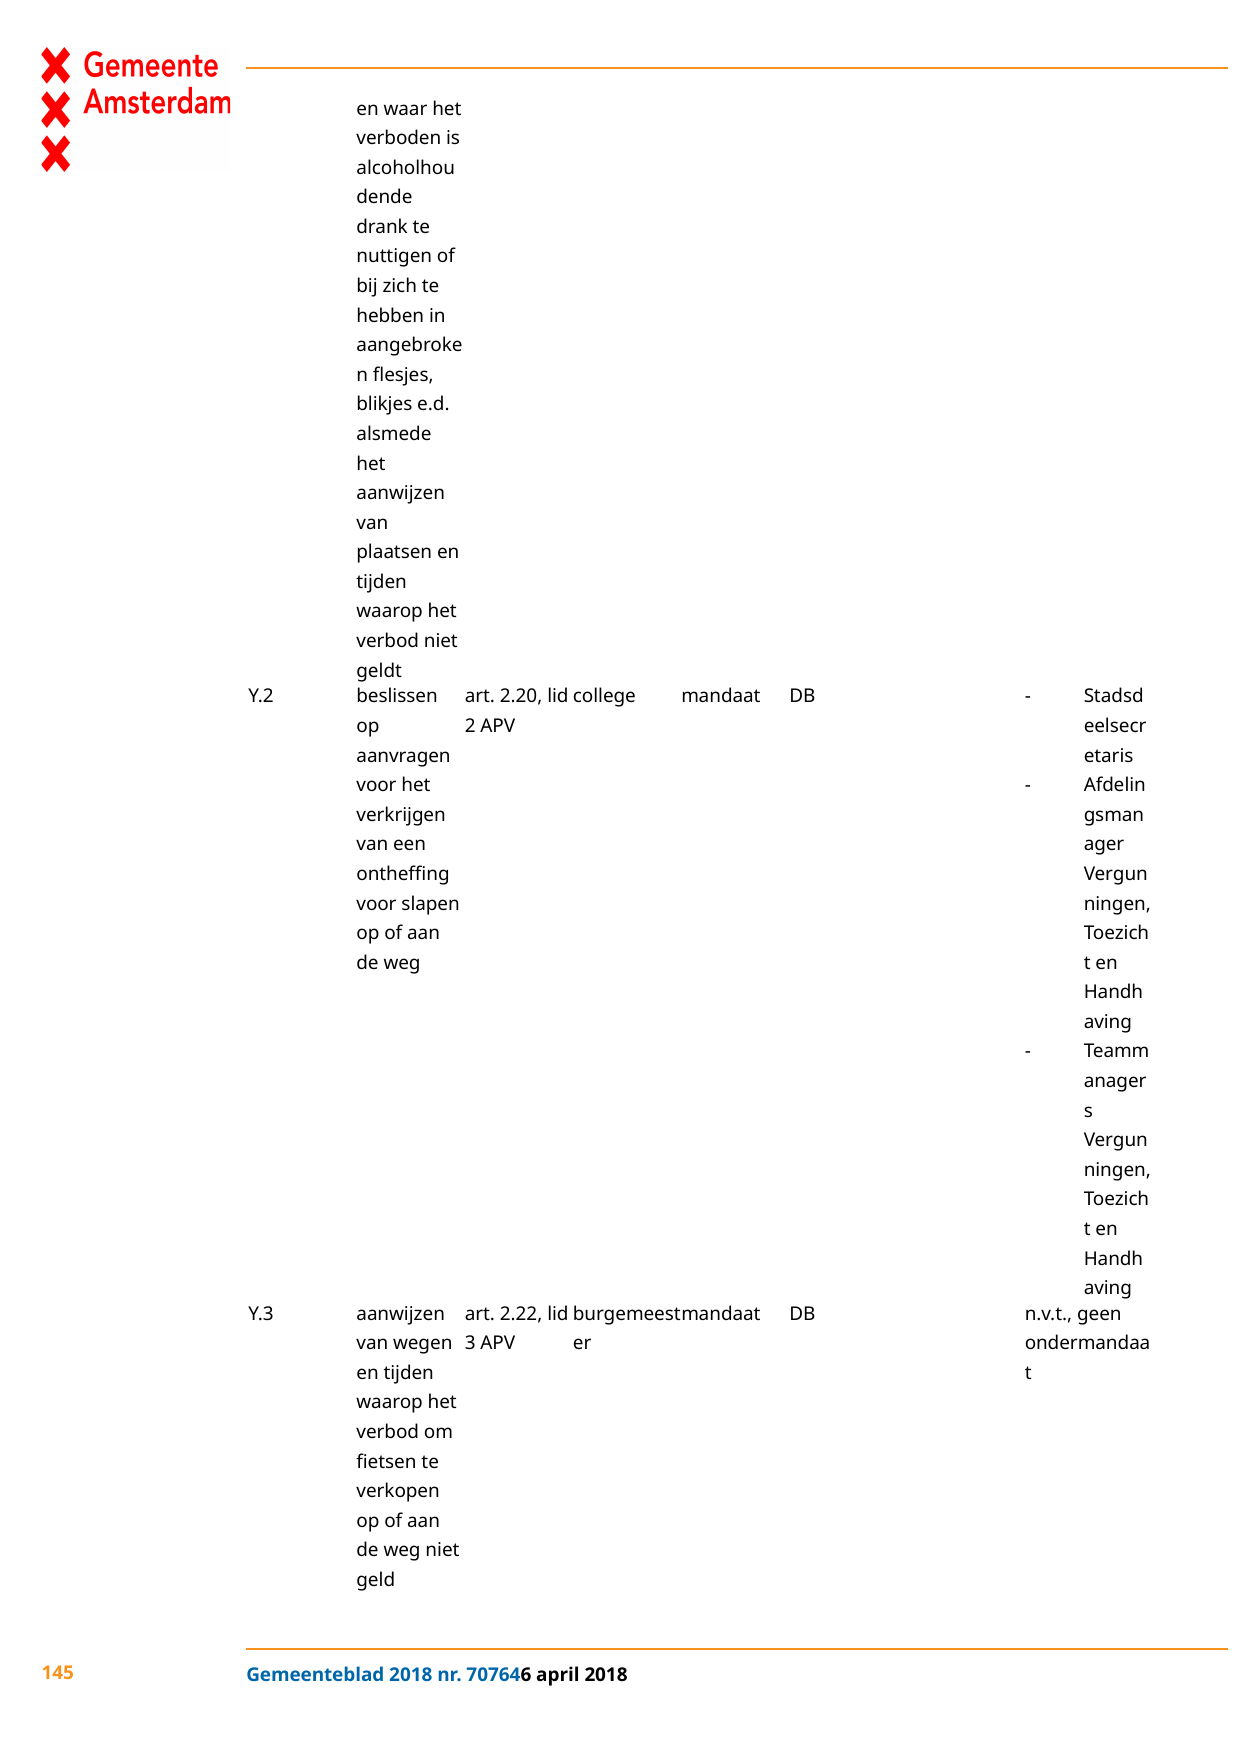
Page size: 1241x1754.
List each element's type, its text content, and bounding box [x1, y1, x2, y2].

table_cell college [573, 683, 681, 1300]
table_cell beslissen op aanvragen voor het verkrijgen van een ontheffing voor slapen op of aan de weg [356, 683, 464, 1300]
table_cell mandaat [681, 683, 789, 1300]
table_cell DB [789, 683, 897, 1300]
table_cell [465, 95, 573, 683]
table_cell [681, 95, 789, 683]
table_cell [789, 95, 897, 683]
table_cell [573, 95, 681, 683]
picture [41, 47, 231, 172]
table_cell Stadsdeelsecretaris Afdelingsmanager Vergunningen, Toezicht en Handhaving Teammanagers Vergunningen, Toezicht en Handhaving [1025, 683, 1152, 1300]
table_cell DB [789, 1300, 897, 1592]
table_cell Y.2 [248, 683, 356, 1300]
table_cell [898, 683, 1024, 1300]
table_cell aanwijzen van wegen en tijden waarop het verbod om fietsen te verkopen op of aan de weg niet geld [356, 1300, 464, 1592]
table_cell art. 2.20, lid 2 APV [465, 683, 573, 1300]
table_cell [898, 95, 1024, 683]
table_cell burgemeester [573, 1300, 681, 1592]
table_cell en waar het verboden is alcoholhoudende drank te nuttigen of bij zich te hebben in aangebroken flesjes, blikjes e.d. alsmede het aanwijzen van plaatsen en tijden waarop het verbod niet geldt [356, 95, 464, 683]
table_cell art. 2.22, lid 3 APV [465, 1300, 573, 1592]
table_cell n.v.t., geen ondermandaat [1025, 1300, 1152, 1592]
table_cell [898, 1300, 1024, 1592]
table_cell Y.3 [248, 1300, 356, 1592]
table_cell [1025, 95, 1152, 683]
table_cell mandaat [681, 1300, 789, 1592]
table_cell [248, 95, 356, 683]
